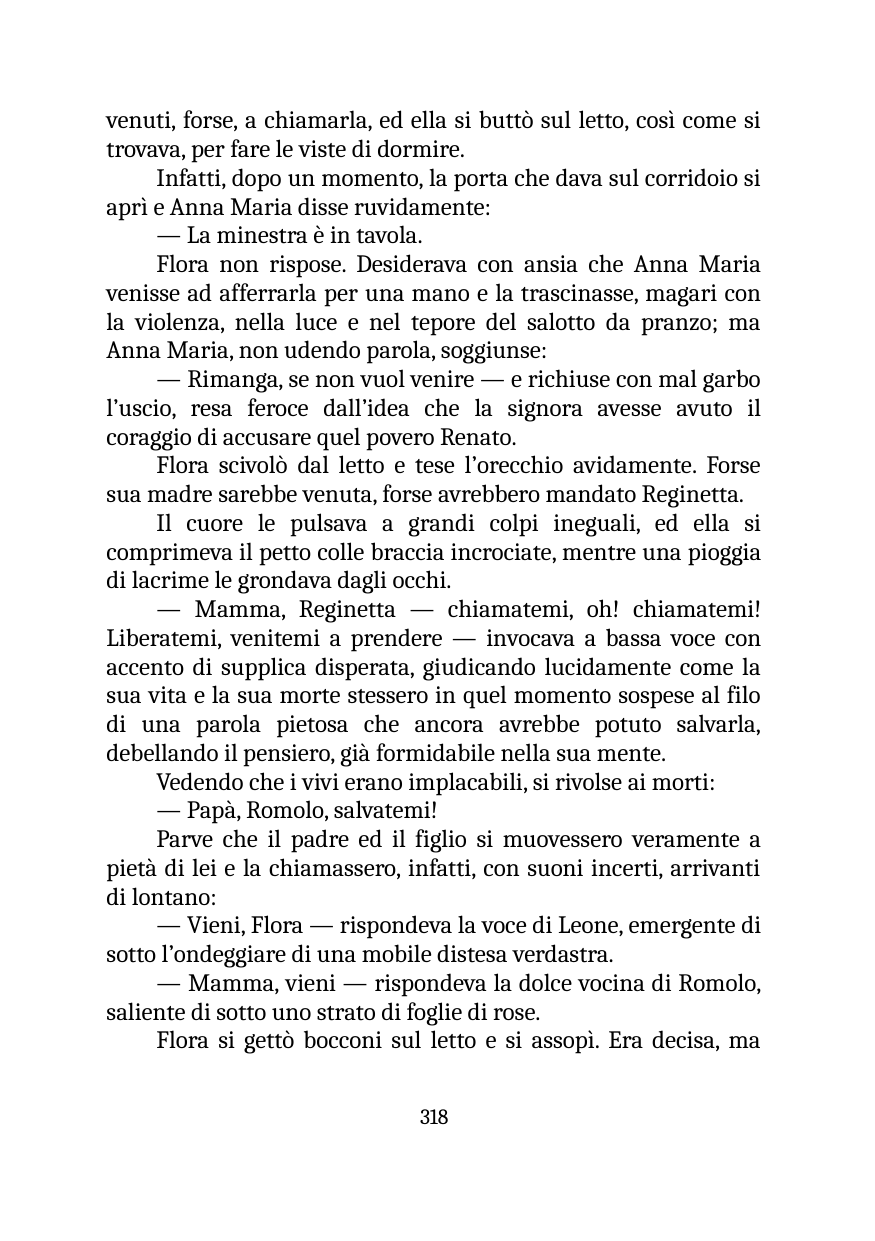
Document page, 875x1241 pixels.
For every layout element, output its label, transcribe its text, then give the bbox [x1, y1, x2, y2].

text Infatti, dopo un momento, la porta che dava sul corridoio si aprì e Anna Maria disse ruvidamente: [106, 164, 762, 221]
text — La minestra è in tavola. [106, 221, 762, 250]
text — Papà, Romolo, salvatemi! [106, 796, 762, 825]
text — Rimanga, se non vuol venire — e richiuse con mal garbo l’uscio, resa feroce dall’idea che la signora avesse avuto il coraggio di accusare quel povero Renato. [106, 365, 762, 451]
text — Vieni, Flora — rispondeva la voce di Leone, emergente di sotto l’ondeggiare di una mobile distesa verdastra. [106, 911, 762, 969]
text Vedendo che i vivi erano implacabili, si rivolse ai morti: [106, 767, 762, 796]
text — Mamma, Reginetta — chiamatemi, oh! chiamatemi! Liberatemi, venitemi a prendere — invocava a bassa voce con accento di supplica disperata, giudicando lucidamente come la sua vita e la sua morte stessero in quel momento sospese al filo di una parola pietosa che ancora avrebbe potuto salvarla, debellando il pensiero, già formidabile nella sua mente. [106, 595, 762, 767]
text Il cuore le pulsava a grandi colpi ineguali, ed ella si comprimeva il petto colle braccia incrociate, mentre una pioggia di lacrime le grondava dagli occhi. [106, 509, 762, 595]
text venuti, forse, a chiamarla, ed ella si buttò sul letto, così come si trovava, per fare le viste di dormire. [106, 106, 762, 164]
text Flora si gettò bocconi sul letto e si assopì. Era decisa, ma [106, 1026, 762, 1055]
text Flora non rispose. Desiderava con ansia che Anna Maria venisse ad afferrarla per una mano e la trascinasse, magari con la violenza, nella luce e nel tepore del salotto da pranzo; ma Anna Maria, non udendo parola, soggiunse: [106, 250, 762, 365]
text Parve che il padre ed il figlio si muovessero veramente a pietà di lei e la chiamassero, infatti, con suoni incerti, arrivanti di lontano: [106, 825, 762, 911]
text — Mamma, vieni — rispondeva la dolce vocina di Romolo, saliente di sotto uno strato di foglie di rose. [106, 969, 762, 1026]
text Flora scivolò dal letto e tese l’orecchio avidamente. Forse sua madre sarebbe venuta, forse avrebbero mandato Reginetta. [106, 451, 762, 509]
